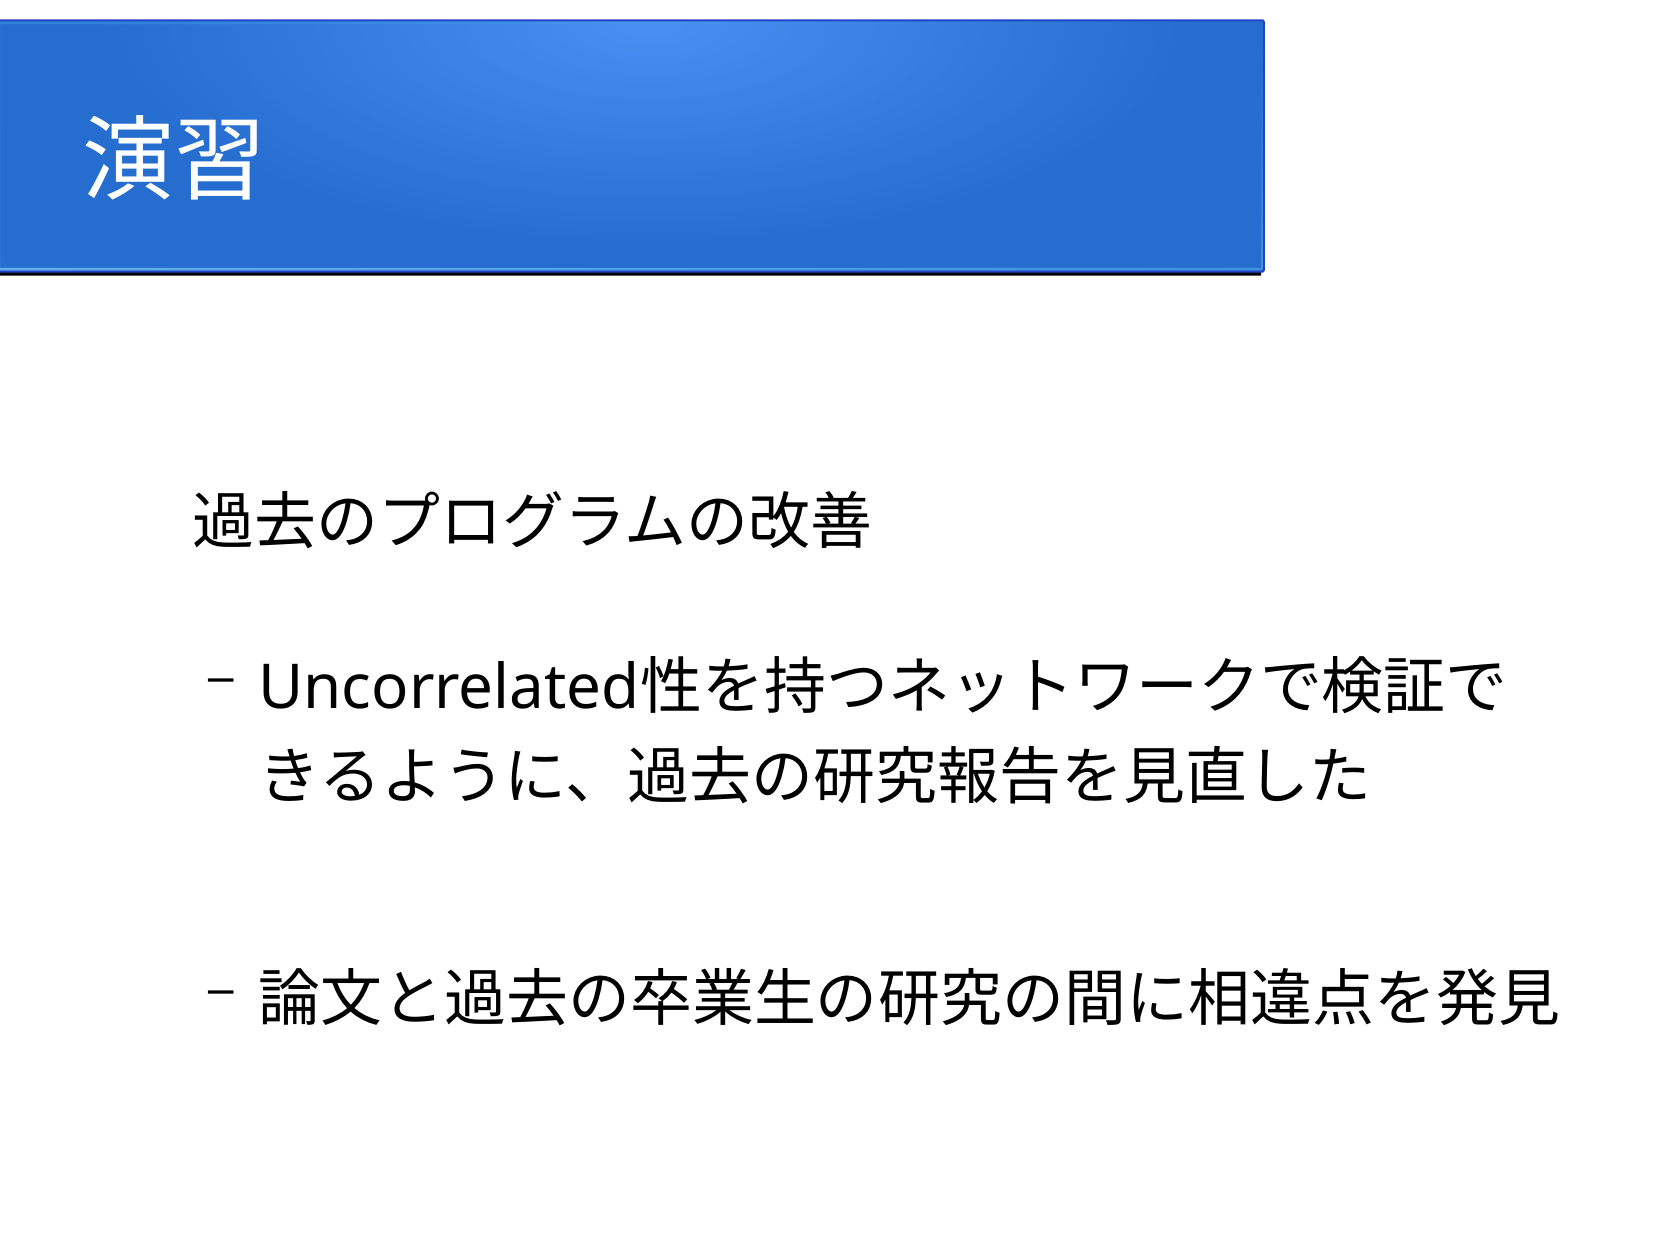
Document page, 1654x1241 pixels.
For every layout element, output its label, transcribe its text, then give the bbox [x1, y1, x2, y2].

list 過去のプログラムの改善 Uncorrelated性を持つネットワークで検証できるように、過去の研究報告を見直した 論文と過去の卒業生の研究の間に相違点を発見 [126, 471, 1568, 1104]
title 演習 [82, 49, 1250, 257]
